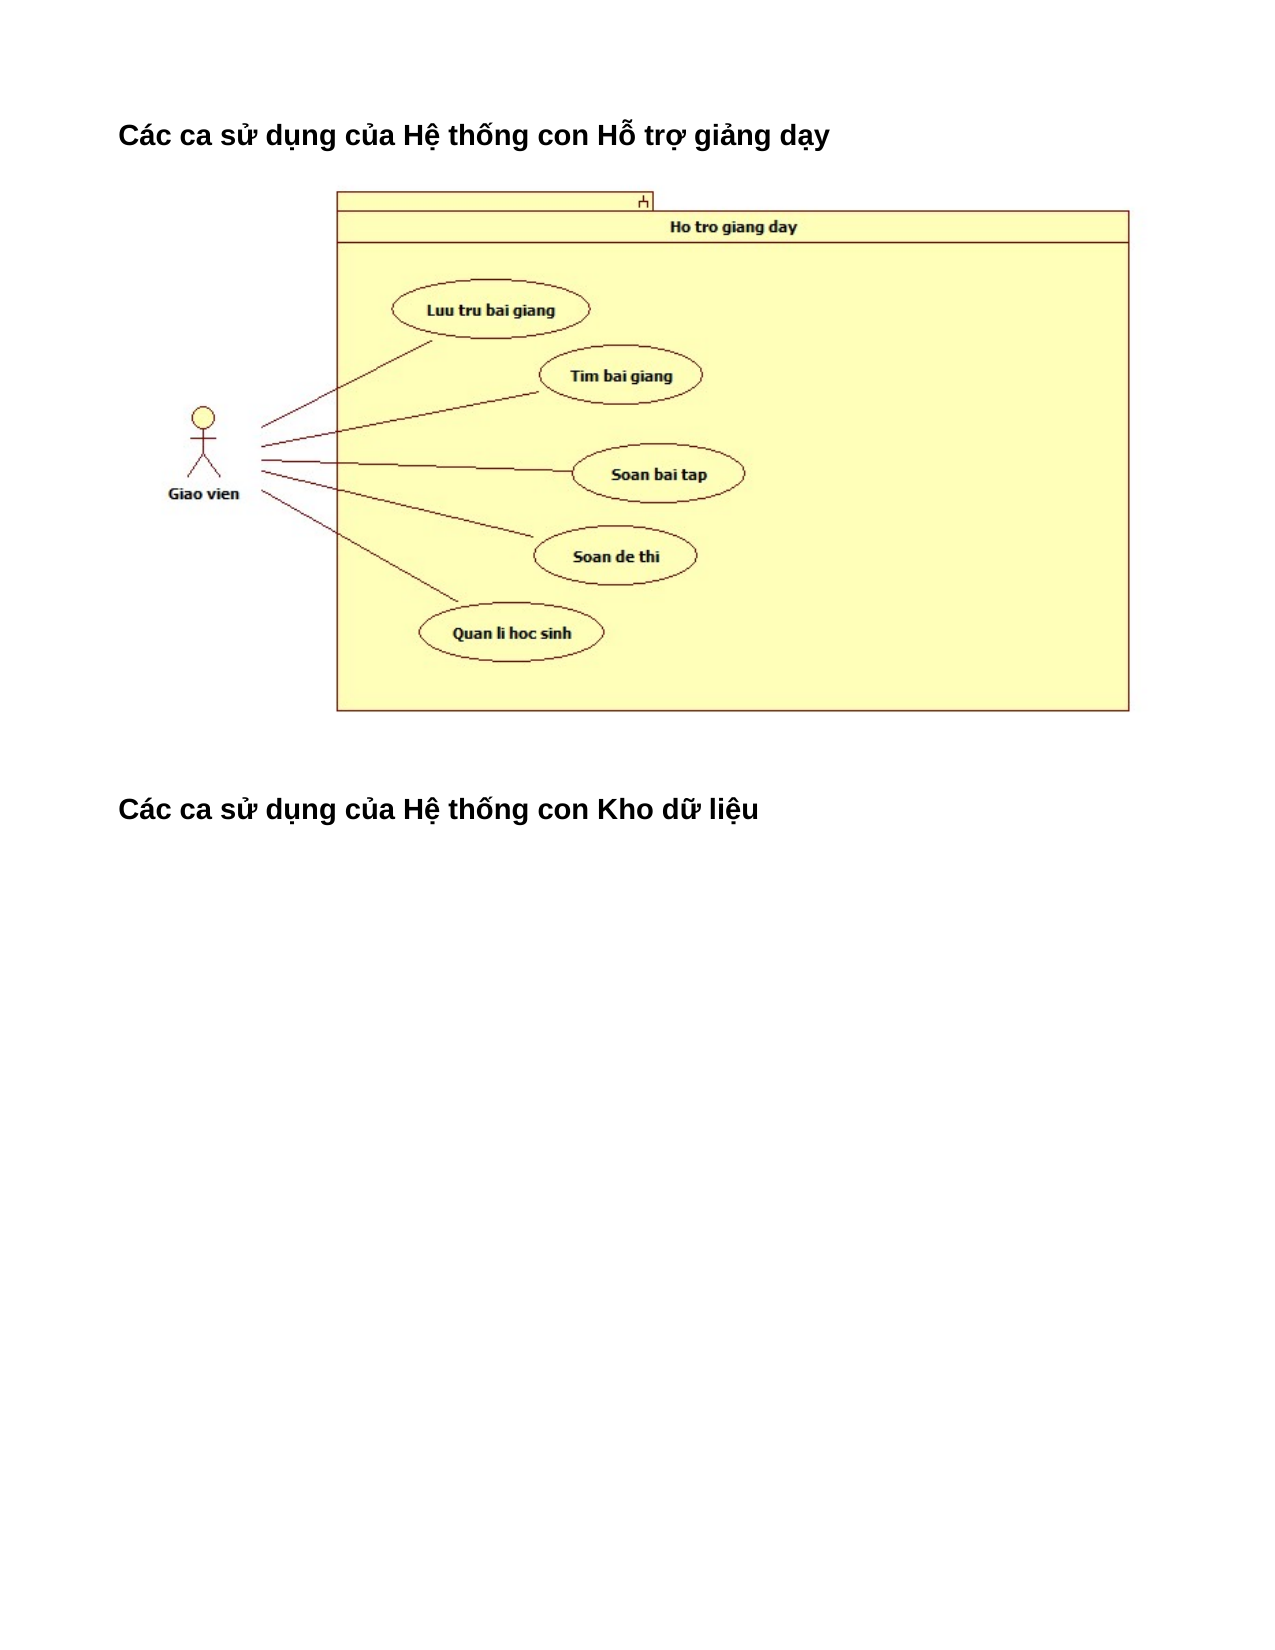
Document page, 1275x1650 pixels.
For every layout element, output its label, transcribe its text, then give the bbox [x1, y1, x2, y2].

picture [118, 164, 1157, 739]
subtitle Các ca sử dụng của Hệ thống con Kho dữ liệu [118, 792, 1157, 825]
subtitle Các ca sử dụng của Hệ thống con Hỗ trợ giảng dạy [118, 118, 1157, 152]
